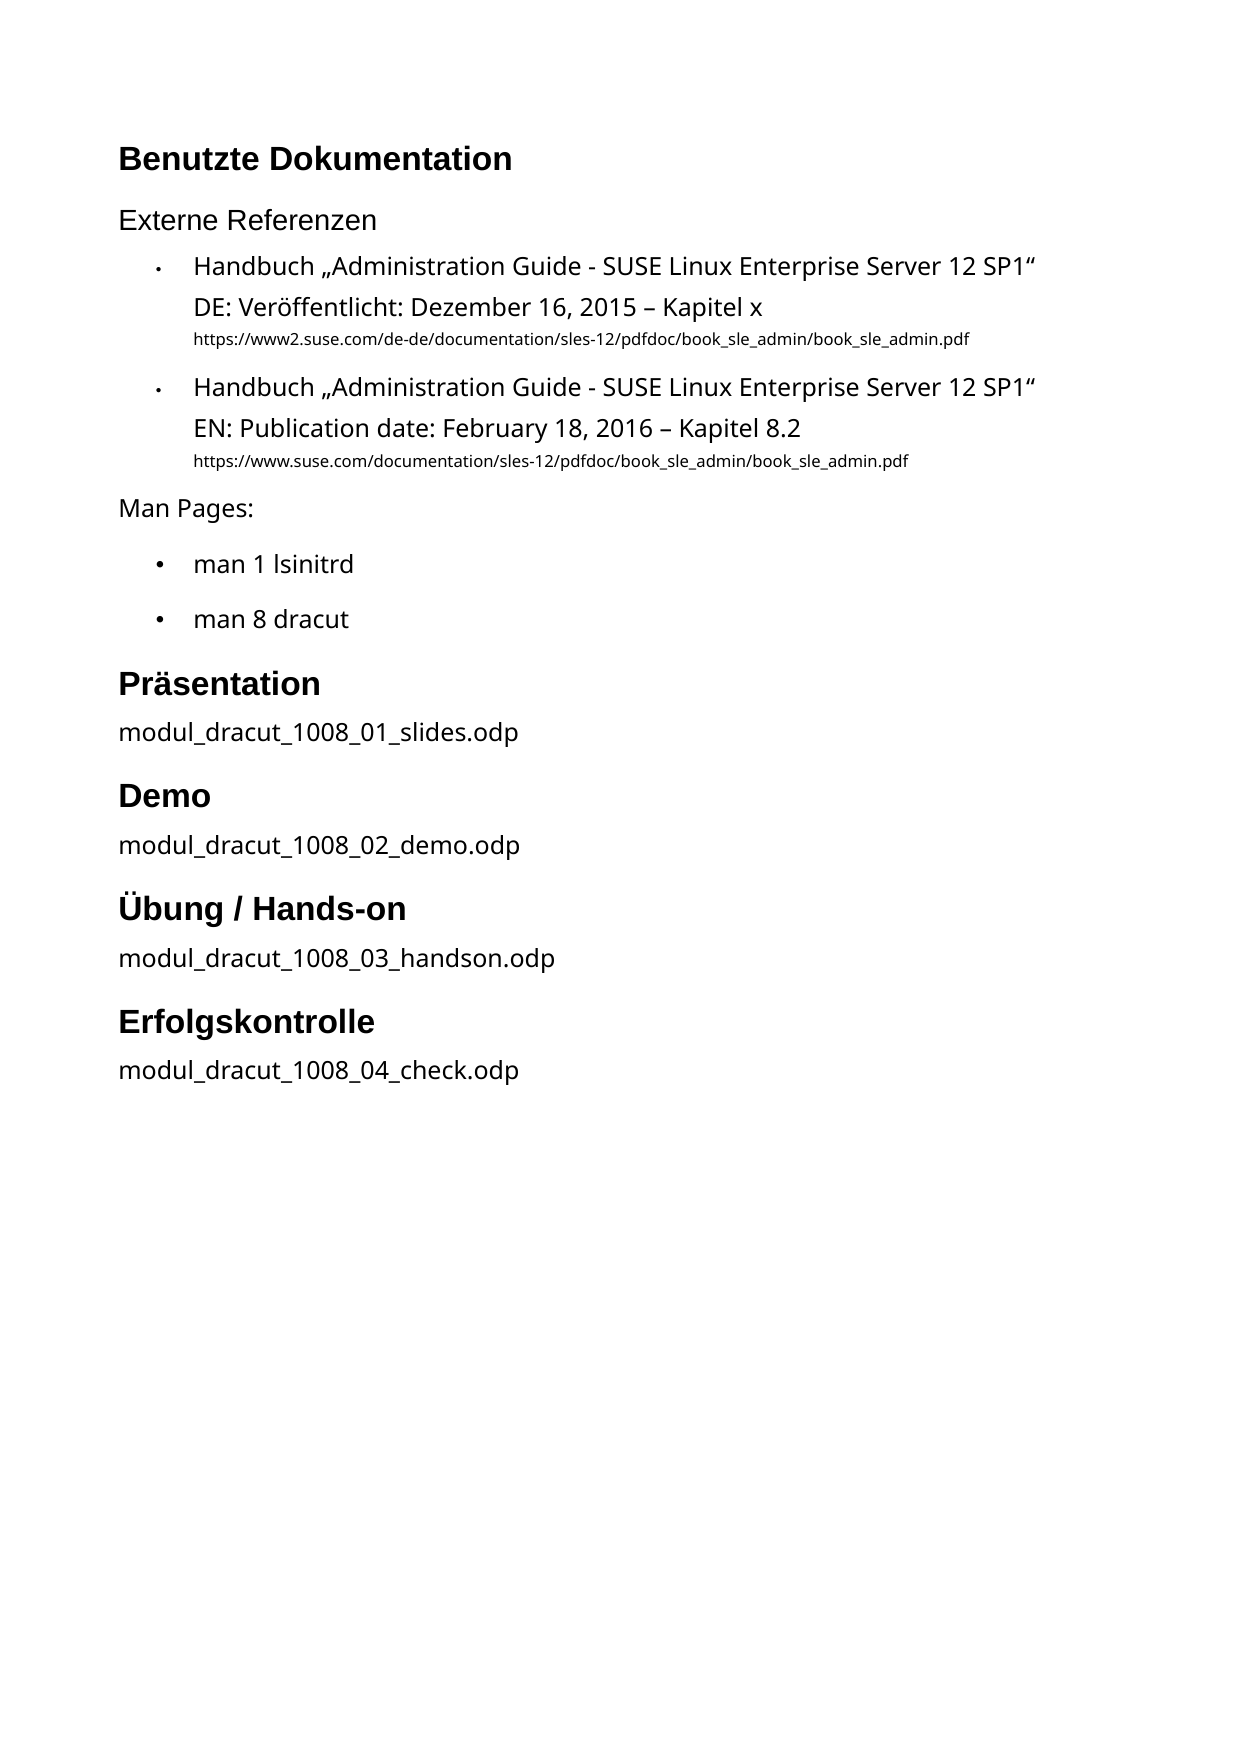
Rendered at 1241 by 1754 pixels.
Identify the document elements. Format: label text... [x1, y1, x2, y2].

text modul_dracut_1008_01_slides.odp [118, 714, 1122, 749]
list man 1 lsinitrd [156, 546, 1122, 580]
subtitle Erfolgskontrolle [118, 1002, 1122, 1041]
text modul_dracut_1008_03_handson.odp [118, 940, 1122, 974]
list man 8 dracut [156, 602, 1122, 636]
list Handbuch „Administration Guide - SUSE Linux Enterprise Server 12 SP1“ DE: Veröffentlicht: Dezember 16, 2015 – Kapitel x https://www2.suse.com/de-de/documentation/sles-12/pdfdoc/book_sle_admin/book_sle_admin.pdf [156, 249, 1122, 351]
subtitle Externe Referenzen [118, 203, 1122, 236]
list Handbuch „Administration Guide - SUSE Linux Enterprise Server 12 SP1“ EN: Publication date: February 18, 2016 – Kapitel 8.2 https://www.suse.com/documentation/sles-12/pdfdoc/book_sle_admin/book_sle_admin.pdf [156, 370, 1122, 472]
subtitle Präsentation [118, 663, 1122, 702]
subtitle Übung / Hands-on [118, 889, 1122, 928]
text modul_dracut_1008_04_check.odp [118, 1053, 1122, 1087]
subtitle Demo [118, 776, 1122, 815]
text Man Pages: [118, 491, 1122, 525]
subtitle Benutzte Dokumentation [118, 139, 1122, 178]
text modul_dracut_1008_02_demo.odp [118, 827, 1122, 861]
